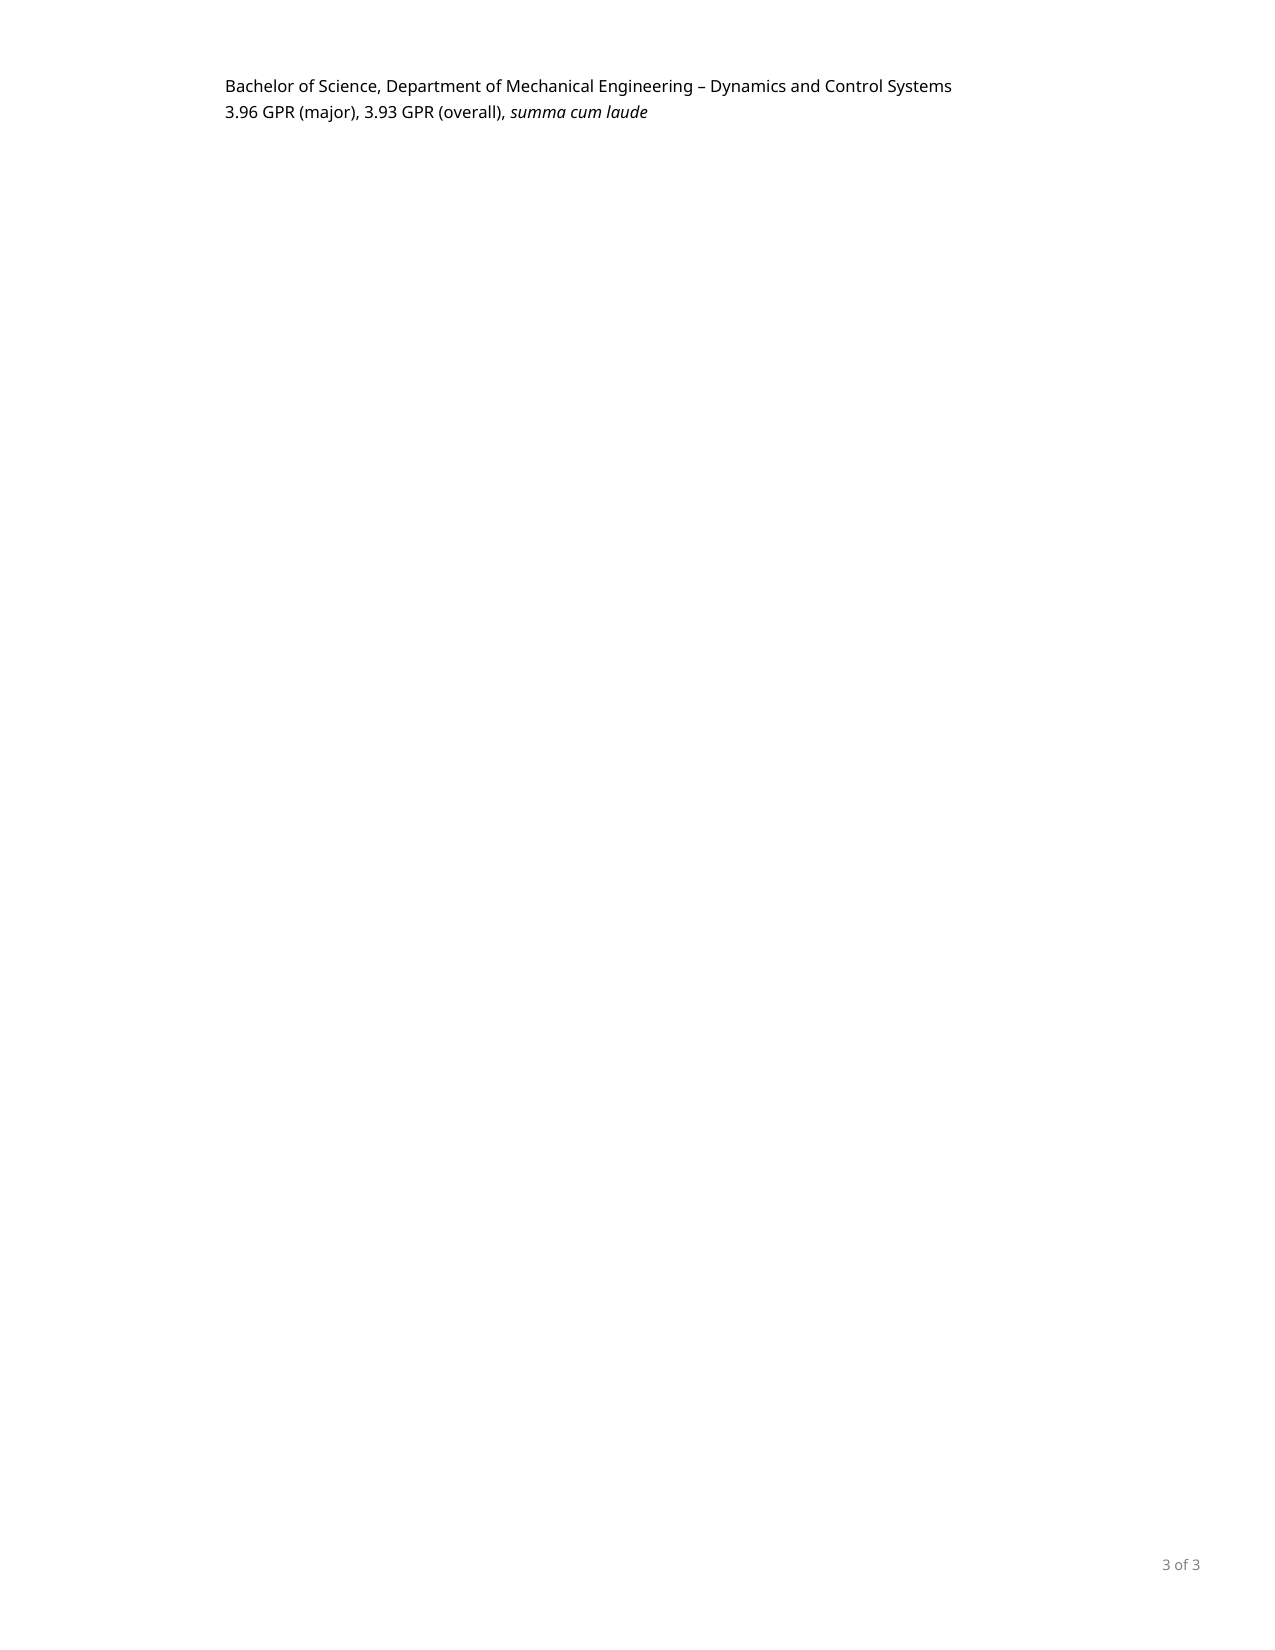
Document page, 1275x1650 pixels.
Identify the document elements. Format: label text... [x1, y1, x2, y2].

text 3.96 GPR (major), 3.93 GPR (overall), summa cum laude [75, 101, 1200, 124]
text Bachelor of Science, Department of Mechanical Engineering – Dynamics and Control Systems [75, 75, 1200, 98]
